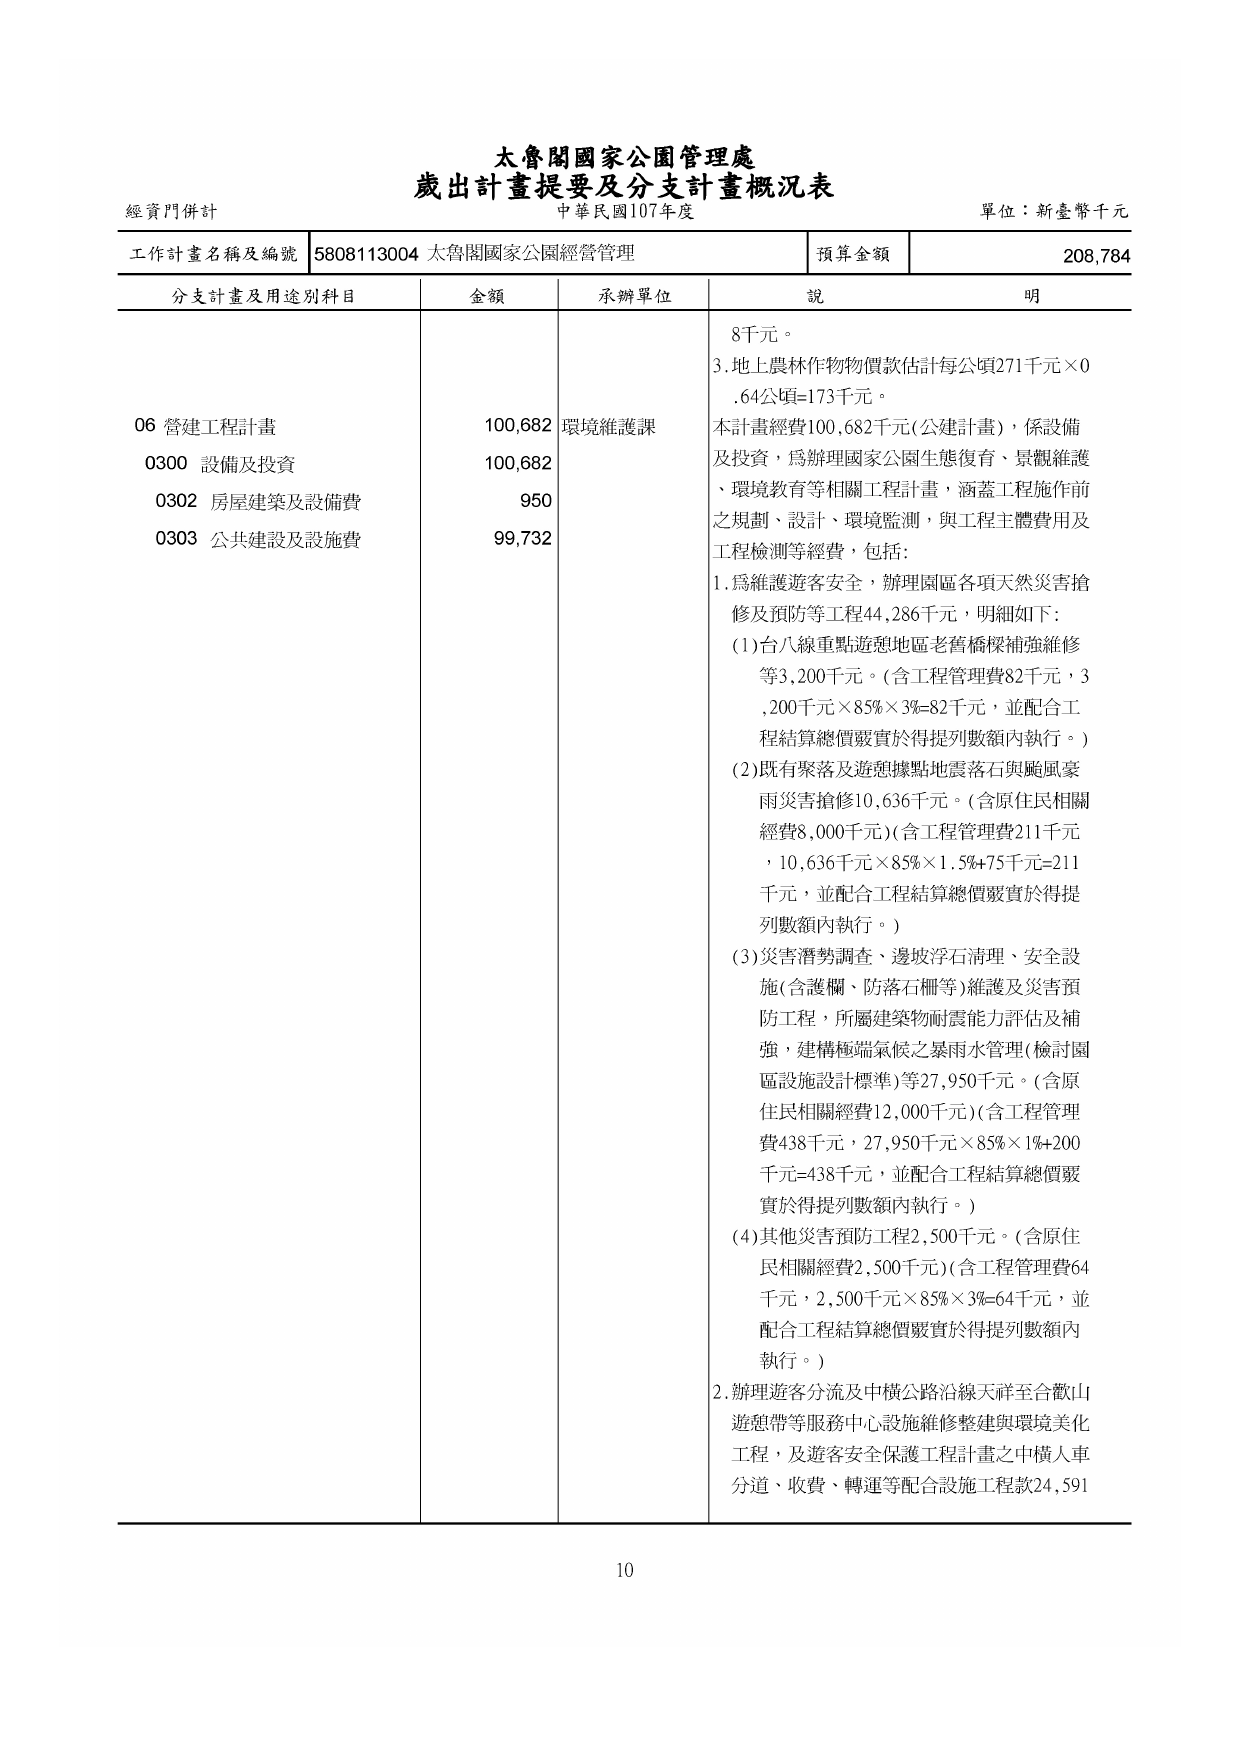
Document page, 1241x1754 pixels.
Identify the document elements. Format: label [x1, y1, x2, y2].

picture [59, 59, 1182, 1647]
